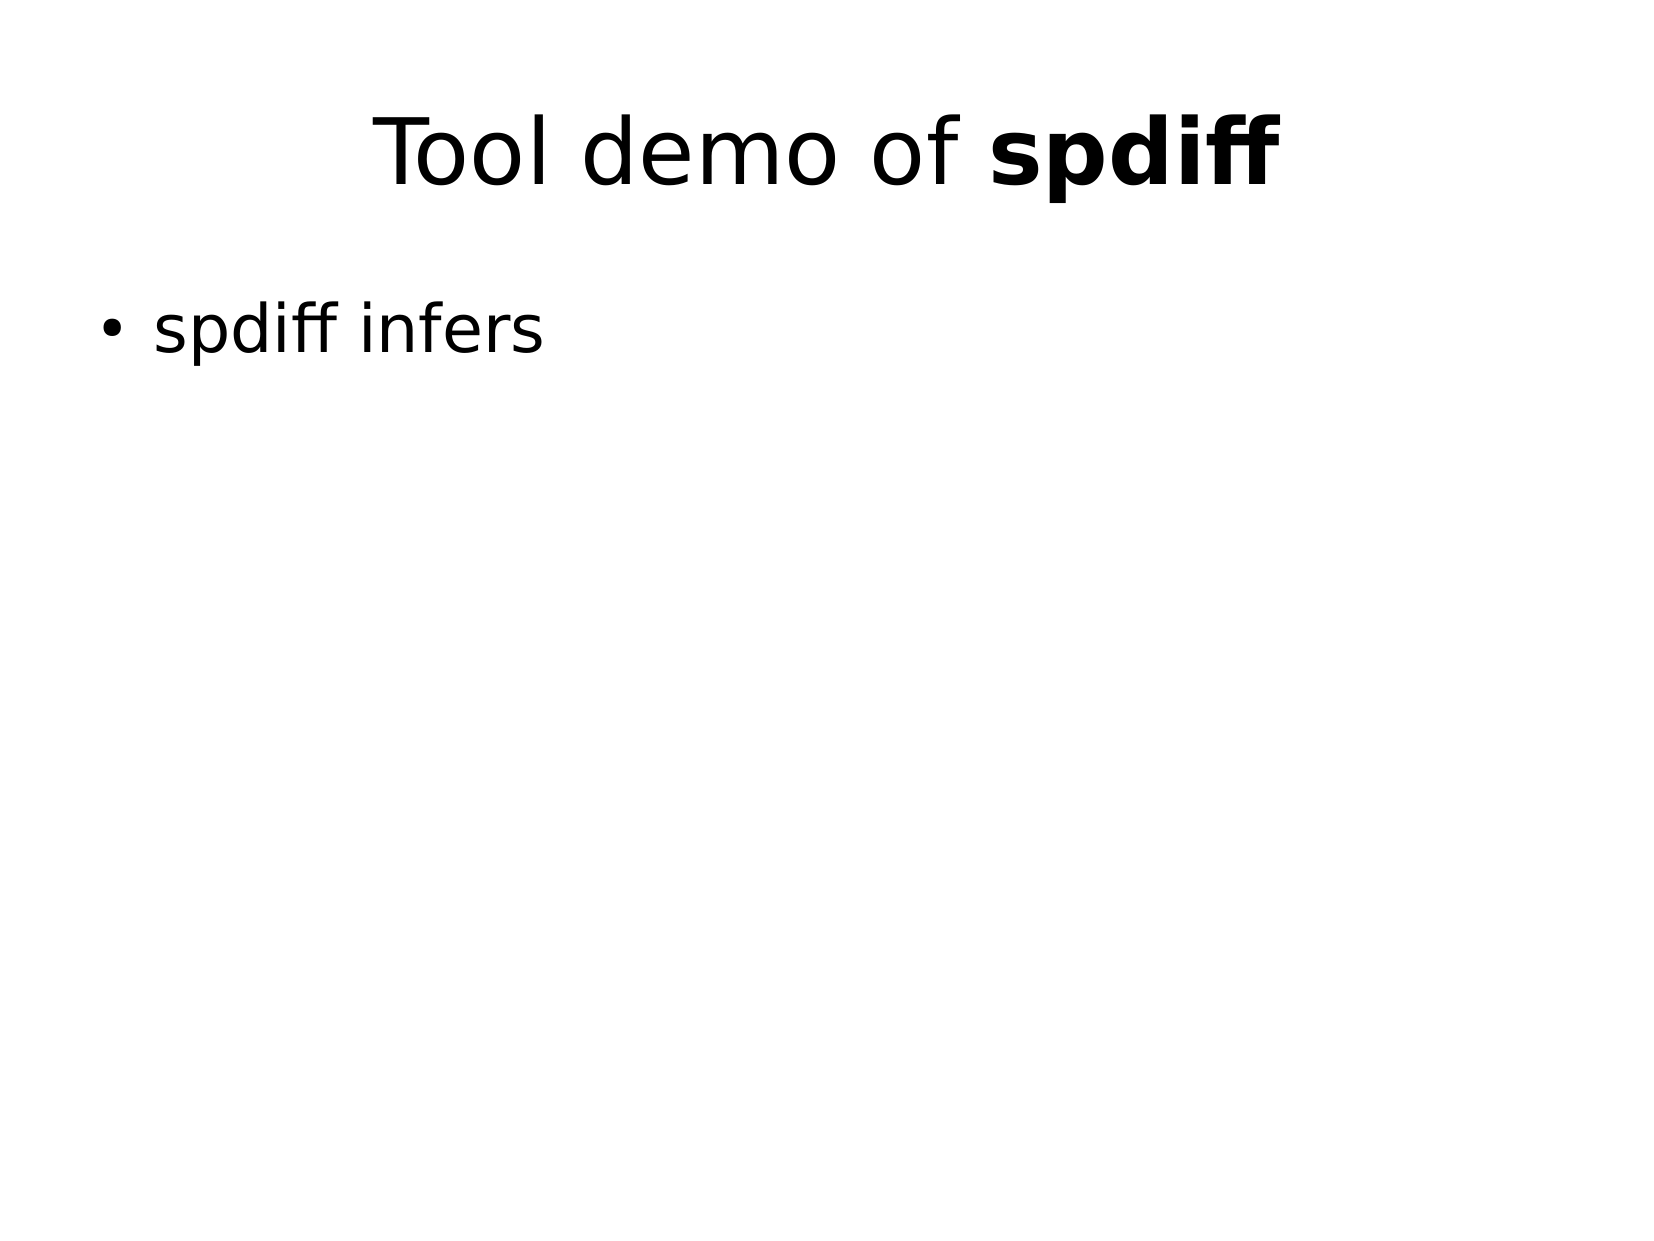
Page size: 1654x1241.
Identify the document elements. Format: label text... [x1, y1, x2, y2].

title Tool demo of spdiff [82, 49, 1571, 257]
list spdiff infers [82, 290, 1538, 1010]
